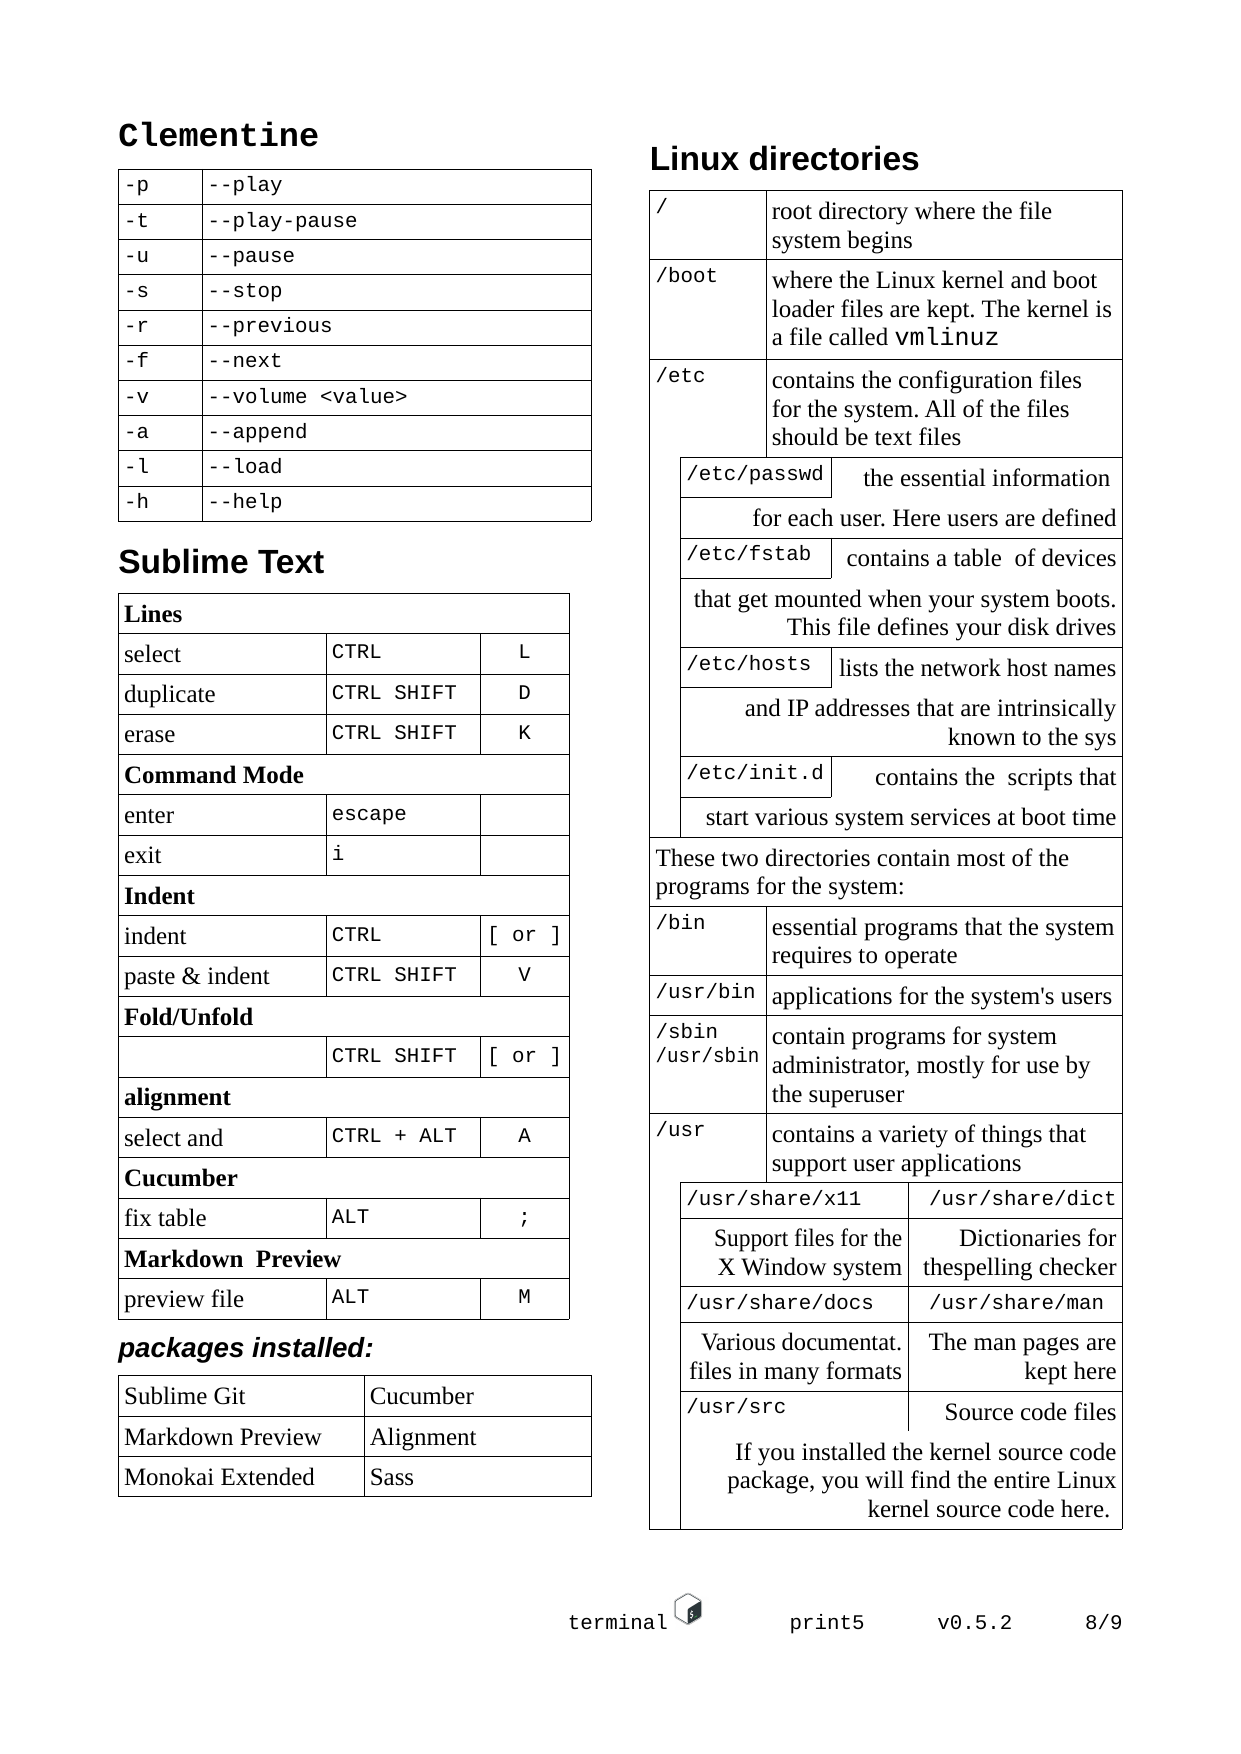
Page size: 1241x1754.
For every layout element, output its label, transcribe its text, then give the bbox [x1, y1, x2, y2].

table_cell ALT [327, 1279, 480, 1318]
table_cell Support files for the X Window system [681, 1219, 908, 1286]
table_header / [650, 191, 766, 259]
table_cell -r [119, 311, 202, 345]
table_cell contains the scripts that [832, 757, 1122, 797]
table_cell for each user. Here users are defined [681, 497, 1122, 537]
table_cell start various system services at boot time [681, 797, 1122, 837]
table_cell contains a variety of things that support user applications [767, 1114, 1122, 1182]
table_cell These two directories contain most of the programs for the system: [650, 838, 1122, 906]
subtitle Linux directories [649, 139, 1122, 178]
table_cell Indent [119, 876, 569, 915]
table_cell Markdown Preview [119, 1417, 364, 1456]
table_cell Fold/Unfold [119, 997, 569, 1036]
table_cell /etc/fstab [681, 539, 831, 578]
table_cell [ or ] [481, 916, 569, 956]
table_cell --play-pause [203, 205, 591, 239]
table_cell lists the network host names [832, 648, 1122, 687]
table_cell /usr/share/dict [909, 1183, 1122, 1217]
table_cell /usr/share/man [909, 1287, 1122, 1322]
table_cell contains the configuration files for the system. All of the files should be text files [767, 360, 1122, 457]
table_cell that get mounted when your system boots. This file defines your disk drives [681, 578, 1122, 647]
table_header Cucumber [365, 1376, 591, 1416]
table_cell -u [119, 240, 202, 274]
table_cell i [327, 836, 480, 875]
table_cell duplicate [119, 675, 326, 714]
table_cell CTRL SHIFT [327, 675, 480, 714]
table_cell -s [119, 275, 202, 309]
table_cell Command Mode [119, 755, 569, 794]
table_cell K [481, 715, 569, 754]
table_cell CTRL [327, 916, 480, 956]
table_cell The man pages are kept here [909, 1323, 1122, 1391]
table_cell Sass [365, 1457, 591, 1496]
subtitle Sublime Text [118, 542, 591, 580]
table_cell [650, 457, 680, 837]
table_cell --load [203, 451, 591, 486]
table_cell /etc/passwd [681, 458, 831, 497]
table_cell /etc/hosts [681, 648, 831, 687]
table_cell --stop [203, 275, 591, 309]
table_cell Source code files [909, 1392, 1122, 1431]
table_cell the essential information [832, 458, 1122, 497]
table_cell erase [119, 715, 326, 754]
table_cell applications for the system's users [767, 976, 1122, 1015]
table_cell /boot [650, 260, 766, 359]
table_cell escape [327, 795, 480, 835]
table_cell /usr/share/docs [681, 1287, 908, 1322]
table_cell [119, 1037, 326, 1077]
table_cell contain programs for system administrator, mostly for use by the superuser [767, 1016, 1122, 1113]
table_cell ; [481, 1199, 569, 1238]
table_cell Various documentat. files in many formats [681, 1323, 908, 1391]
table_cell --help [203, 487, 591, 521]
table_cell and IP addresses that are intrinsically known to the sys [681, 687, 1122, 756]
table_cell V [481, 957, 569, 996]
table_cell /sbin /usr/sbin [650, 1016, 766, 1113]
table_cell -a [119, 416, 202, 450]
table_cell select and [119, 1118, 326, 1157]
table_cell --next [203, 346, 591, 380]
table_cell fix table [119, 1199, 326, 1238]
table_cell [ or ] [481, 1037, 569, 1077]
table_cell [481, 836, 569, 875]
table_cell A [481, 1118, 569, 1157]
table_cell If you installed the kernel source code package, you will find the entire Linux kernel source code here. [681, 1431, 1122, 1529]
table_cell /usr [650, 1114, 766, 1182]
table_cell Alignment [365, 1417, 591, 1456]
table_cell CTRL + ALT [327, 1118, 480, 1157]
subtitle Clementine [118, 118, 591, 156]
table_header Lines [119, 594, 569, 633]
table_cell ALT [327, 1199, 480, 1238]
table_cell CTRL SHIFT [327, 1037, 480, 1077]
table_cell -l [119, 451, 202, 486]
table_header root directory where the file system begins [767, 191, 1122, 259]
table_header --play [203, 170, 591, 204]
table_header Sublime Git [119, 1376, 364, 1416]
table_cell [650, 1182, 680, 1529]
table_cell --previous [203, 311, 591, 345]
table_cell /etc/init.d [681, 757, 831, 797]
table_cell CTRL SHIFT [327, 957, 480, 996]
table_cell where the Linux kernel and boot loader files are kept. The kernel is a file called vmlinuz [767, 260, 1122, 359]
table_header -p [119, 170, 202, 204]
table_cell paste & indent [119, 957, 326, 996]
table_cell /usr/share/x11 [681, 1183, 908, 1217]
table_cell CTRL SHIFT [327, 715, 480, 754]
table_cell Dictionaries for thespelling checker [909, 1219, 1122, 1286]
subtitle packages installed: [118, 1331, 591, 1363]
table_cell Monokai Extended [119, 1457, 364, 1496]
table_cell -v [119, 381, 202, 415]
table_cell contains a table of devices [832, 539, 1122, 578]
table_cell select [119, 634, 326, 673]
table_cell essential programs that the system requires to operate [767, 907, 1122, 975]
table_cell /bin [650, 907, 766, 975]
table_cell Cucumber [119, 1158, 569, 1197]
table_cell alignment [119, 1078, 569, 1117]
table_cell L [481, 634, 569, 673]
table_cell /usr/bin [650, 976, 766, 1015]
table_cell /usr/src [681, 1392, 908, 1431]
table_cell Markdown Preview [119, 1239, 569, 1278]
table_cell --append [203, 416, 591, 450]
table_cell exit [119, 836, 326, 875]
table_cell M [481, 1279, 569, 1318]
table_cell CTRL [327, 634, 480, 673]
table_cell /etc [650, 360, 766, 457]
picture [667, 1588, 709, 1630]
table_cell indent [119, 916, 326, 956]
table_cell [481, 795, 569, 835]
table_cell preview file [119, 1279, 326, 1318]
table_cell enter [119, 795, 326, 835]
table_cell -t [119, 205, 202, 239]
table_cell -h [119, 487, 202, 521]
table_cell D [481, 675, 569, 714]
table_cell --pause [203, 240, 591, 274]
table_cell -f [119, 346, 202, 380]
table_cell --volume <value> [203, 381, 591, 415]
